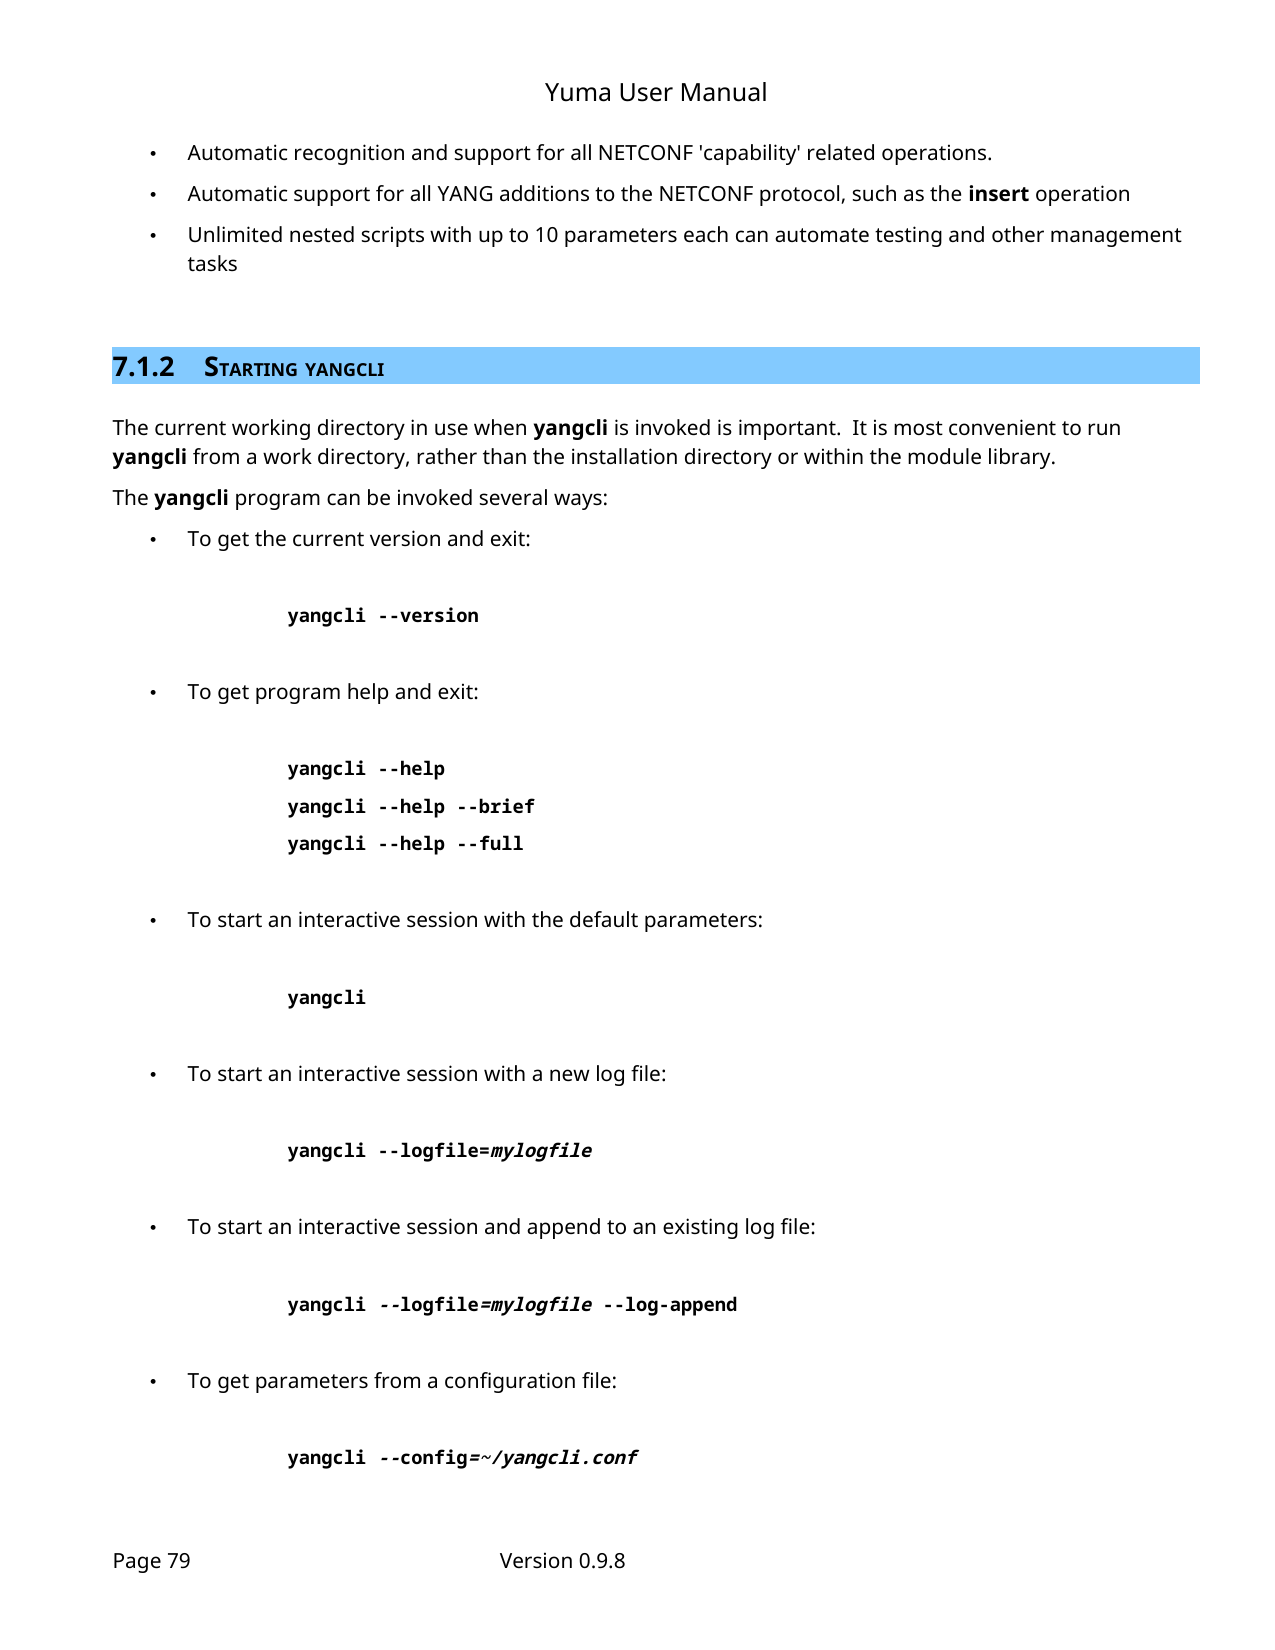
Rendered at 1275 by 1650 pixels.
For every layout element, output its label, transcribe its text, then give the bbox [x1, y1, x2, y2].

list To start an interactive session with the default parameters: [150, 906, 1200, 934]
text yangcli --logfile=mylogfile [139, 1137, 1200, 1163]
text yangcli --help --brief [139, 793, 1200, 819]
text yangcli --help --full [139, 831, 1200, 856]
subtitle Starting yangcli [112, 347, 1200, 384]
text The current working directory in use when yangcli is invoked is important. It is most convenient to run yangcli from a work directory, rather than the installation directory or within the module library. [112, 413, 1200, 470]
list To start an interactive session with a new log file: [150, 1059, 1200, 1087]
list Automatic recognition and support for all NETCONF 'capability' related operations. [150, 138, 1200, 167]
text yangcli --config=~/yangcli.conf [139, 1444, 1200, 1470]
list To start an interactive session and append to an existing log file: [150, 1212, 1200, 1241]
list To get parameters from a configuration file: [150, 1366, 1200, 1394]
text yangcli --version [139, 602, 1200, 628]
text The yangcli program can be invoked several ways: [112, 483, 1200, 511]
list To get program help and exit: [150, 677, 1200, 706]
text yangcli --help [139, 756, 1200, 781]
text yangcli [139, 984, 1200, 1009]
list Unlimited nested scripts with up to 10 parameters each can automate testing and other management tasks [150, 220, 1200, 277]
list Automatic support for all YANG additions to the NETCONF protocol, such as the insert operation [150, 179, 1200, 208]
list To get the current version and exit: [150, 524, 1200, 552]
text yangcli --logfile=mylogfile --log-append [139, 1291, 1200, 1316]
